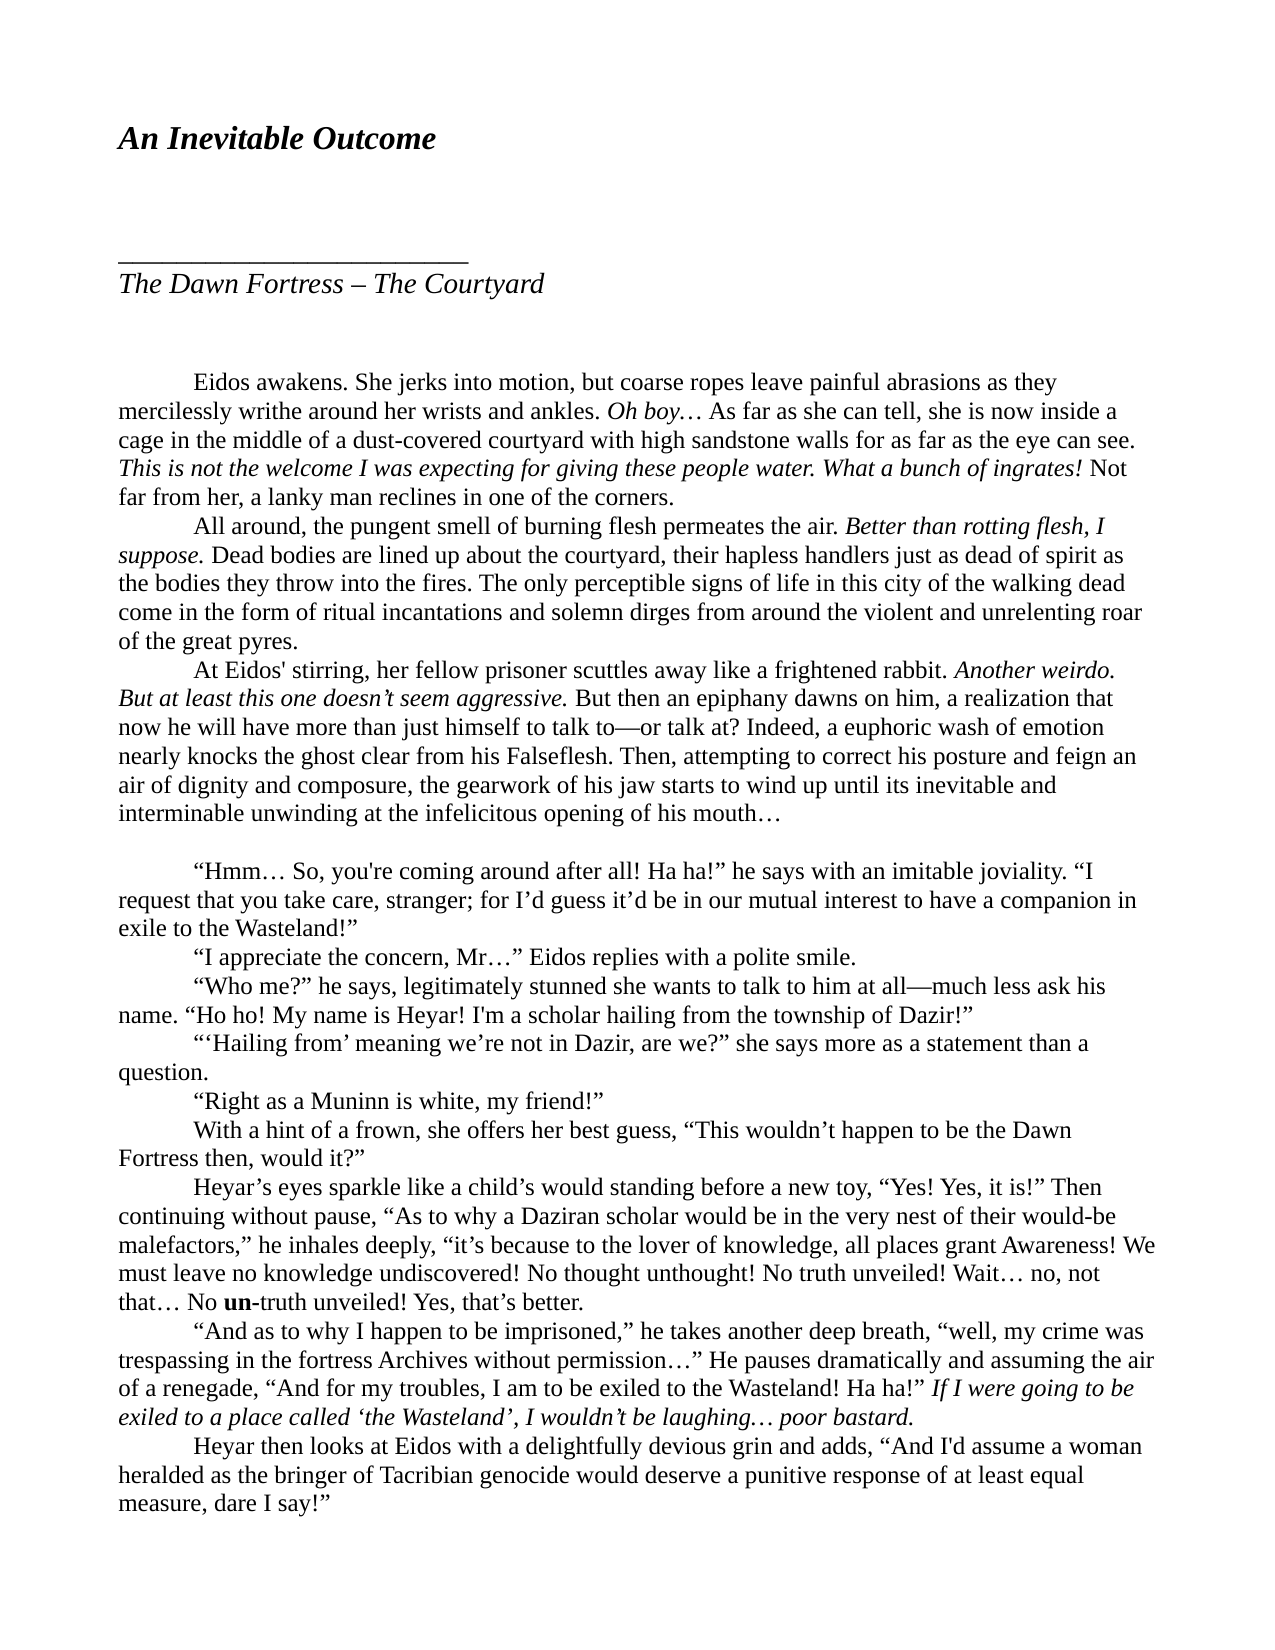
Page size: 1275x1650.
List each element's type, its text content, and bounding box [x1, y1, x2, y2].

text “I appreciate the concern, Mr…” Eidos replies with a polite smile. [118, 942, 1157, 971]
text “Right as a Muninn is white, my friend!” [118, 1086, 1157, 1115]
text “And as to why I happen to be imprisoned,” he takes another deep breath, “well, my crime was trespassing in the fortress Archives without permission…” He pauses dramatically and assuming the air of a renegade, “And for my troubles, I am to be exiled to the Wasteland! Ha ha!” If I were going to be exiled to a place called ‘the Wasteland’, I wouldn’t be laughing… poor bastard. [118, 1316, 1157, 1431]
text “Hmm… So, you're coming around after all! Ha ha!” he says with an imitable joviality. “I request that you take care, stranger; for I’d guess it’d be in our mutual interest to have a companion in exile to the Wasteland!” [118, 856, 1157, 942]
text An Inevitable Outcome [118, 118, 1157, 156]
text Eidos awakens. She jerks into motion, but coarse ropes leave painful abrasions as they mercilessly writhe around her wrists and ankles. Oh boy… As far as she can tell, she is now inside a cage in the middle of a dust-covered courtyard with high sandstone walls for as far as the eye can see. This is not the welcome I was expecting for giving these people water. What a bunch of ingrates! Not far from her, a lanky man reclines in one of the corners. [118, 367, 1157, 511]
text ________________________ [118, 233, 1157, 267]
text “‘Hailing from’ meaning we’re not in Dazir, are we?” she says more as a statement than a question. [118, 1028, 1157, 1086]
text Heyar’s eyes sparkle like a child’s would standing before a new toy, “Yes! Yes, it is!” Then continuing without pause, “As to why a Daziran scholar would be in the very nest of their would-be malefactors,” he inhales deeply, “it’s because to the lover of knowledge, all places grant Awareness! We must leave no knowledge undiscovered! No thought unthought! No truth unveiled! Wait… no, not that… No un-truth unveiled! Yes, that’s better. [118, 1172, 1157, 1316]
text With a hint of a frown, she offers her best guess, “This wouldn’t happen to be the Dawn Fortress then, would it?” [118, 1115, 1157, 1172]
text The Dawn Fortress – The Courtyard [118, 267, 1157, 300]
text All around, the pungent smell of burning flesh permeates the air. Better than rotting flesh, I suppose. Dead bodies are lined up about the courtyard, their hapless handlers just as dead of spirit as the bodies they throw into the fires. The only perceptible signs of life in this city of the walking dead come in the form of ritual incantations and solemn dirges from around the violent and unrelenting roar of the great pyres. [118, 511, 1157, 655]
text Heyar then looks at Eidos with a delightfully devious grin and adds, “And I'd assume a woman heralded as the bringer of Tacribian genocide would deserve a punitive response of at least equal measure, dare I say!” [118, 1431, 1157, 1517]
text At Eidos' stirring, her fellow prisoner scuttles away like a frightened rabbit. Another weirdo. But at least this one doesn’t seem aggressive. But then an epiphany dawns on him, a realization that now he will have more than just himself to talk to—or talk at? Indeed, a euphoric wash of emotion nearly knocks the ghost clear from his Falseflesh. Then, attempting to correct his posture and feign an air of dignity and composure, the gearwork of his jaw starts to wind up until its inevitable and interminable unwinding at the infelicitous opening of his mouth… [118, 655, 1157, 827]
text “Who me?” he says, legitimately stunned she wants to talk to him at all—much less ask his name. “Ho ho! My name is Heyar! I'm a scholar hailing from the township of Dazir!” [118, 971, 1157, 1028]
